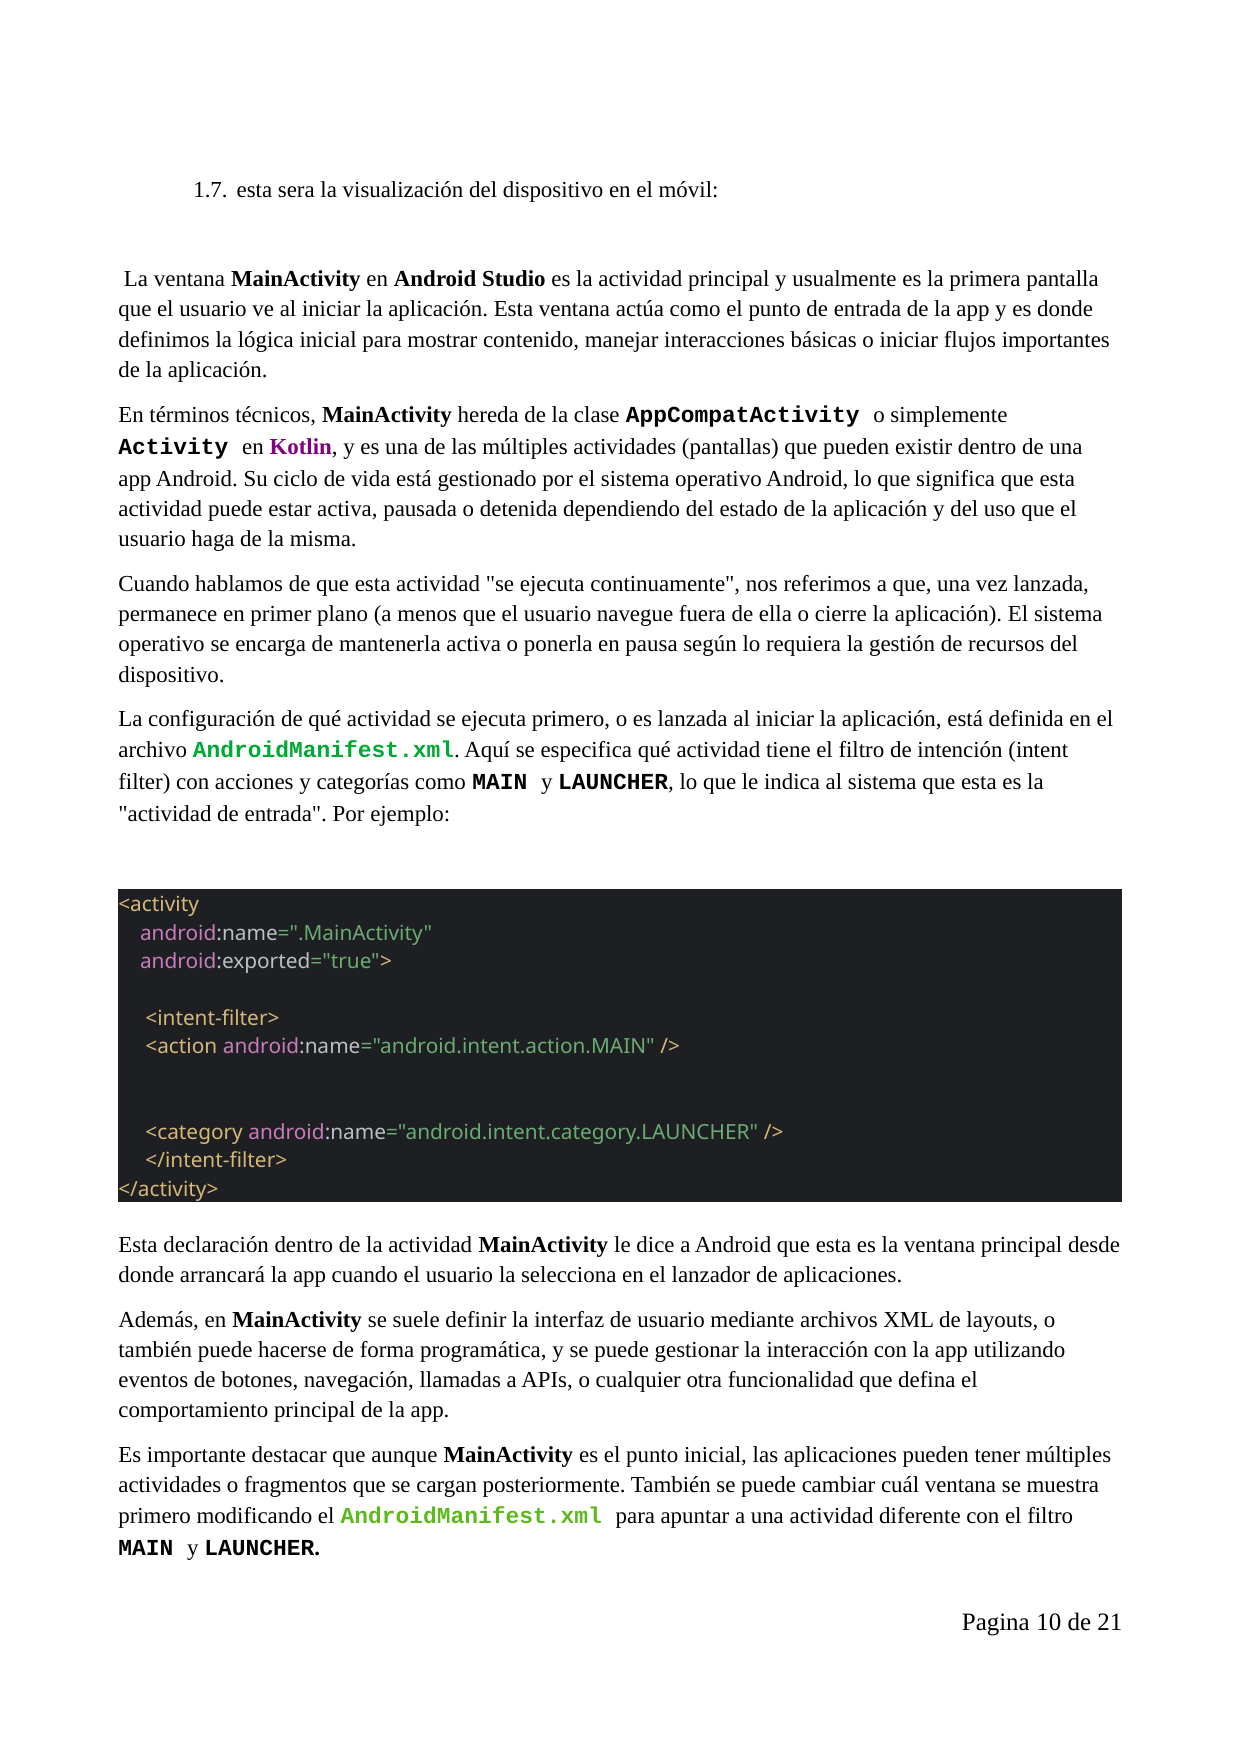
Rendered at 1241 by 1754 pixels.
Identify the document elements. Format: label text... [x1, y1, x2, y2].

list esta sera la visualización del dispositivo en el móvil: [193, 176, 1122, 202]
text La ventana MainActivity en Android Studio es la actividad principal y usualmente es la primera pantalla que el usuario ve al iniciar la aplicación. Esta ventana actúa como el punto de entrada de la app y es donde definimos la lógica inicial para mostrar contenido, manejar interacciones básicas o iniciar flujos importantes de la aplicación. [118, 265, 1122, 382]
text Además, en MainActivity se suele definir la interfaz de usuario mediante archivos XML de layouts, o también puede hacerse de forma programática, y se puede gestionar la interacción con la app utilizando eventos de botones, navegación, llamadas a APIs, o cualquier otra funcionalidad que defina el comportamiento principal de la app. [118, 1306, 1122, 1423]
text La configuración de qué actividad se ejecuta primero, o es lanzada al iniciar la aplicación, está definida en el archivo AndroidManifest.xml. Aquí se especifica qué actividad tiene el filtro de intención (intent filter) con acciones y categorías como MAIN y LAUNCHER, lo que le indica al sistema que esta es la "actividad de entrada". Por ejemplo: [118, 705, 1122, 826]
text Cuando hablamos de que esta actividad "se ejecuta continuamente", nos referimos a que, una vez lanzada, permanece en primer plano (a menos que el usuario navegue fuera de ella o cierre la aplicación). El sistema operativo se encarga de mantenerla activa o ponerla en pausa según lo requiera la gestión de recursos del dispositivo. [118, 570, 1122, 687]
text Es importante destacar que aunque MainActivity es el punto inicial, las aplicaciones pueden tener múltiples actividades o fragmentos que se cargan posteriormente. También se puede cambiar cuál ventana se muestra primero modificando el AndroidManifest.xml para apuntar a una actividad diferente con el filtro MAIN y LAUNCHER. [118, 1441, 1122, 1562]
text En términos técnicos, MainActivity hereda de la clase AppCompatActivity o simplemente Activity en Kotlin, y es una de las múltiples actividades (pantallas) que pueden existir dentro de una app Android. Su ciclo de vida está gestionado por el sistema operativo Android, lo que significa que esta actividad puede estar activa, pausada o detenida dependiendo del estado de la aplicación y del uso que el usuario haga de la misma. [118, 401, 1122, 552]
text Esta declaración dentro de la actividad MainActivity le dice a Android que esta es la ventana principal desde donde arrancará la app cuando el usuario la selecciona en el lanzador de aplicaciones. [118, 1231, 1122, 1287]
text <activity android:name=".MainActivity" android:exported="true"> <intent-filter> <action android:name="android.intent.action.MAIN" /> <category android:name="android.intent.category.LAUNCHER" /> </intent-filter> </activity> [118, 889, 1122, 1202]
